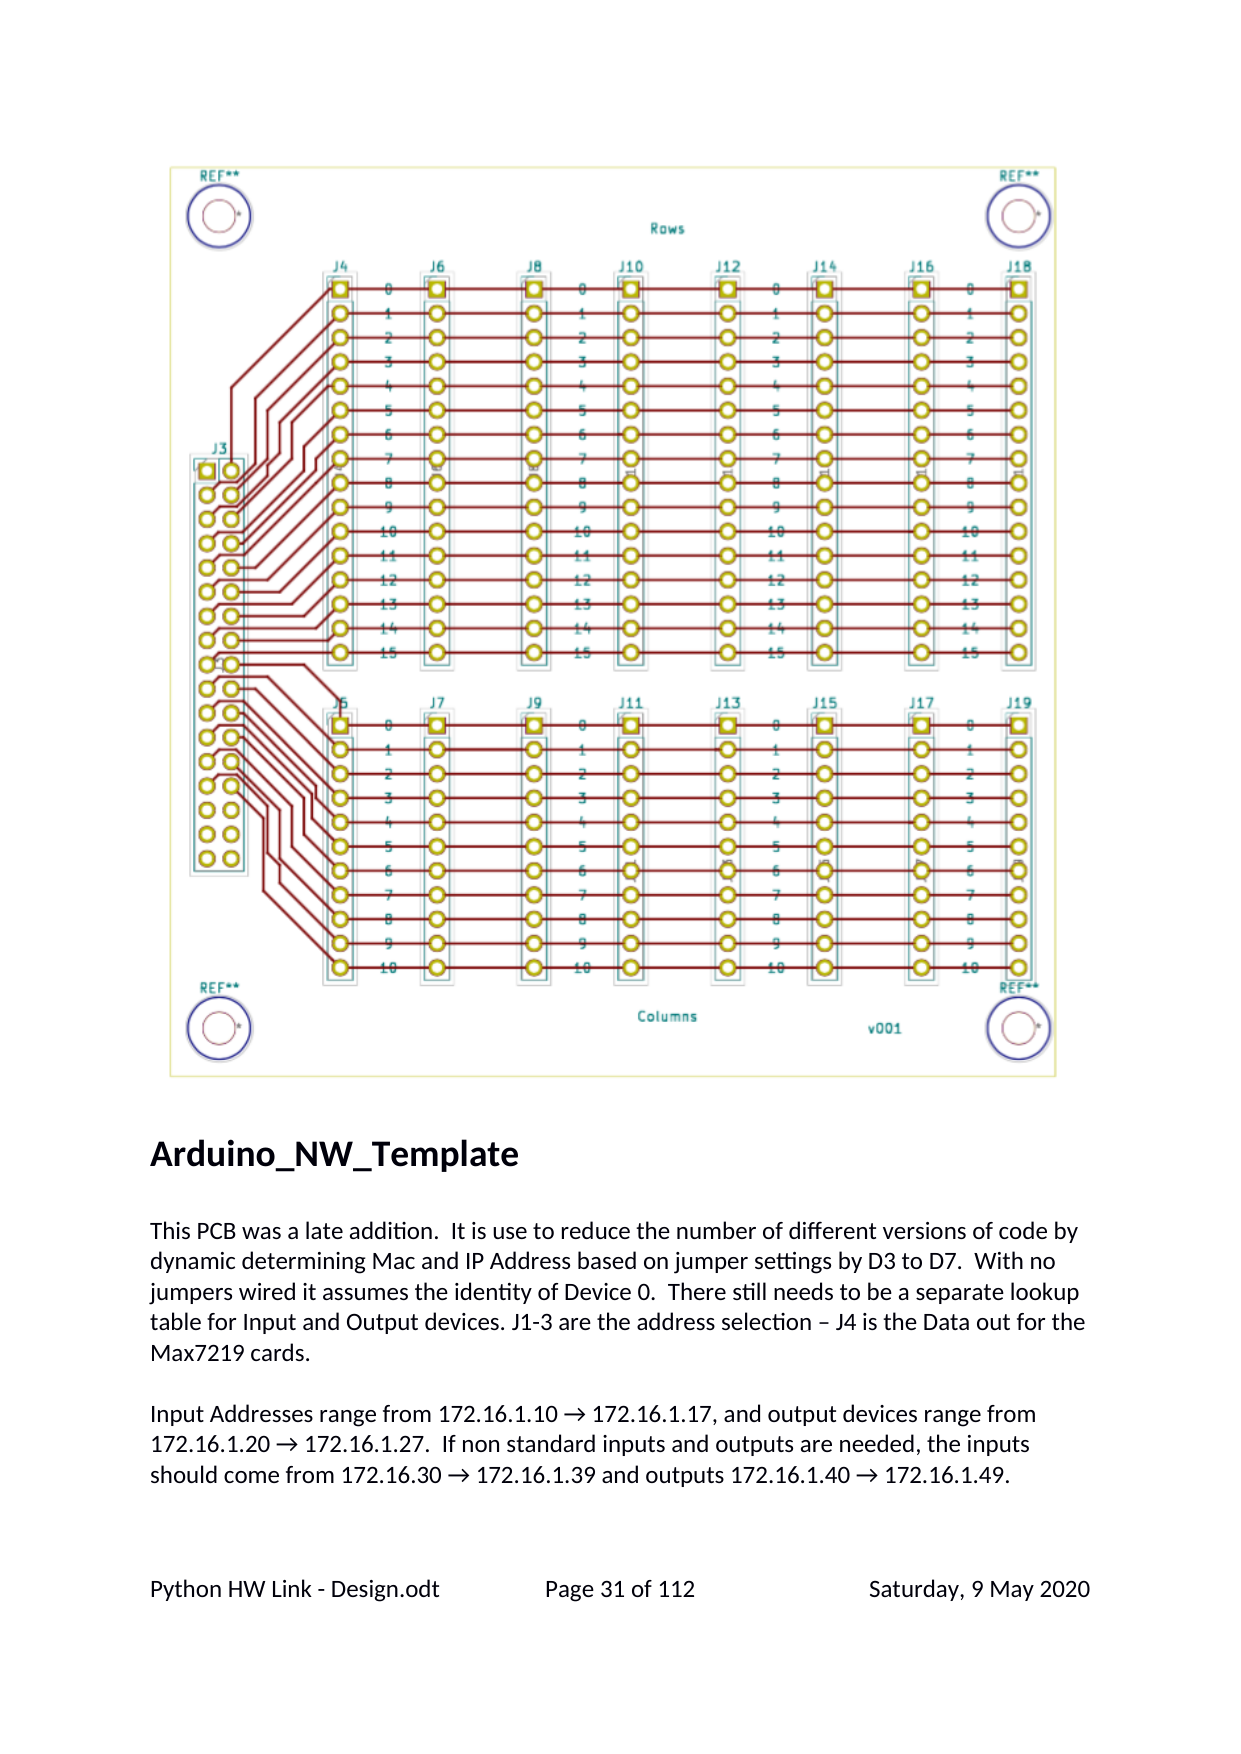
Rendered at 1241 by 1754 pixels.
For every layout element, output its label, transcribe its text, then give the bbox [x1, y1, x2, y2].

picture [150, 150, 1091, 1093]
text This PCB was a late addition. It is use to reduce the number of different versions of code by dynamic determining Mac and IP Address based on jumper settings by D3 to D7. With no jumpers wired it assumes the identity of Device 0. There still needs to be a separate lookup table for Input and Output devices. J1-3 are the address selection – J4 is the Data out for the Max7219 cards. [150, 1215, 1090, 1368]
subtitle Arduino_NW_Template [150, 1130, 1090, 1176]
text Input Addresses range from 172.16.1.10 → 172.16.1.17, and output devices range from 172.16.1.20 → 172.16.1.27. If non standard inputs and outputs are needed, the inputs should come from 172.16.30 → 172.16.1.39 and outputs 172.16.1.40 → 172.16.1.49. [150, 1398, 1090, 1490]
